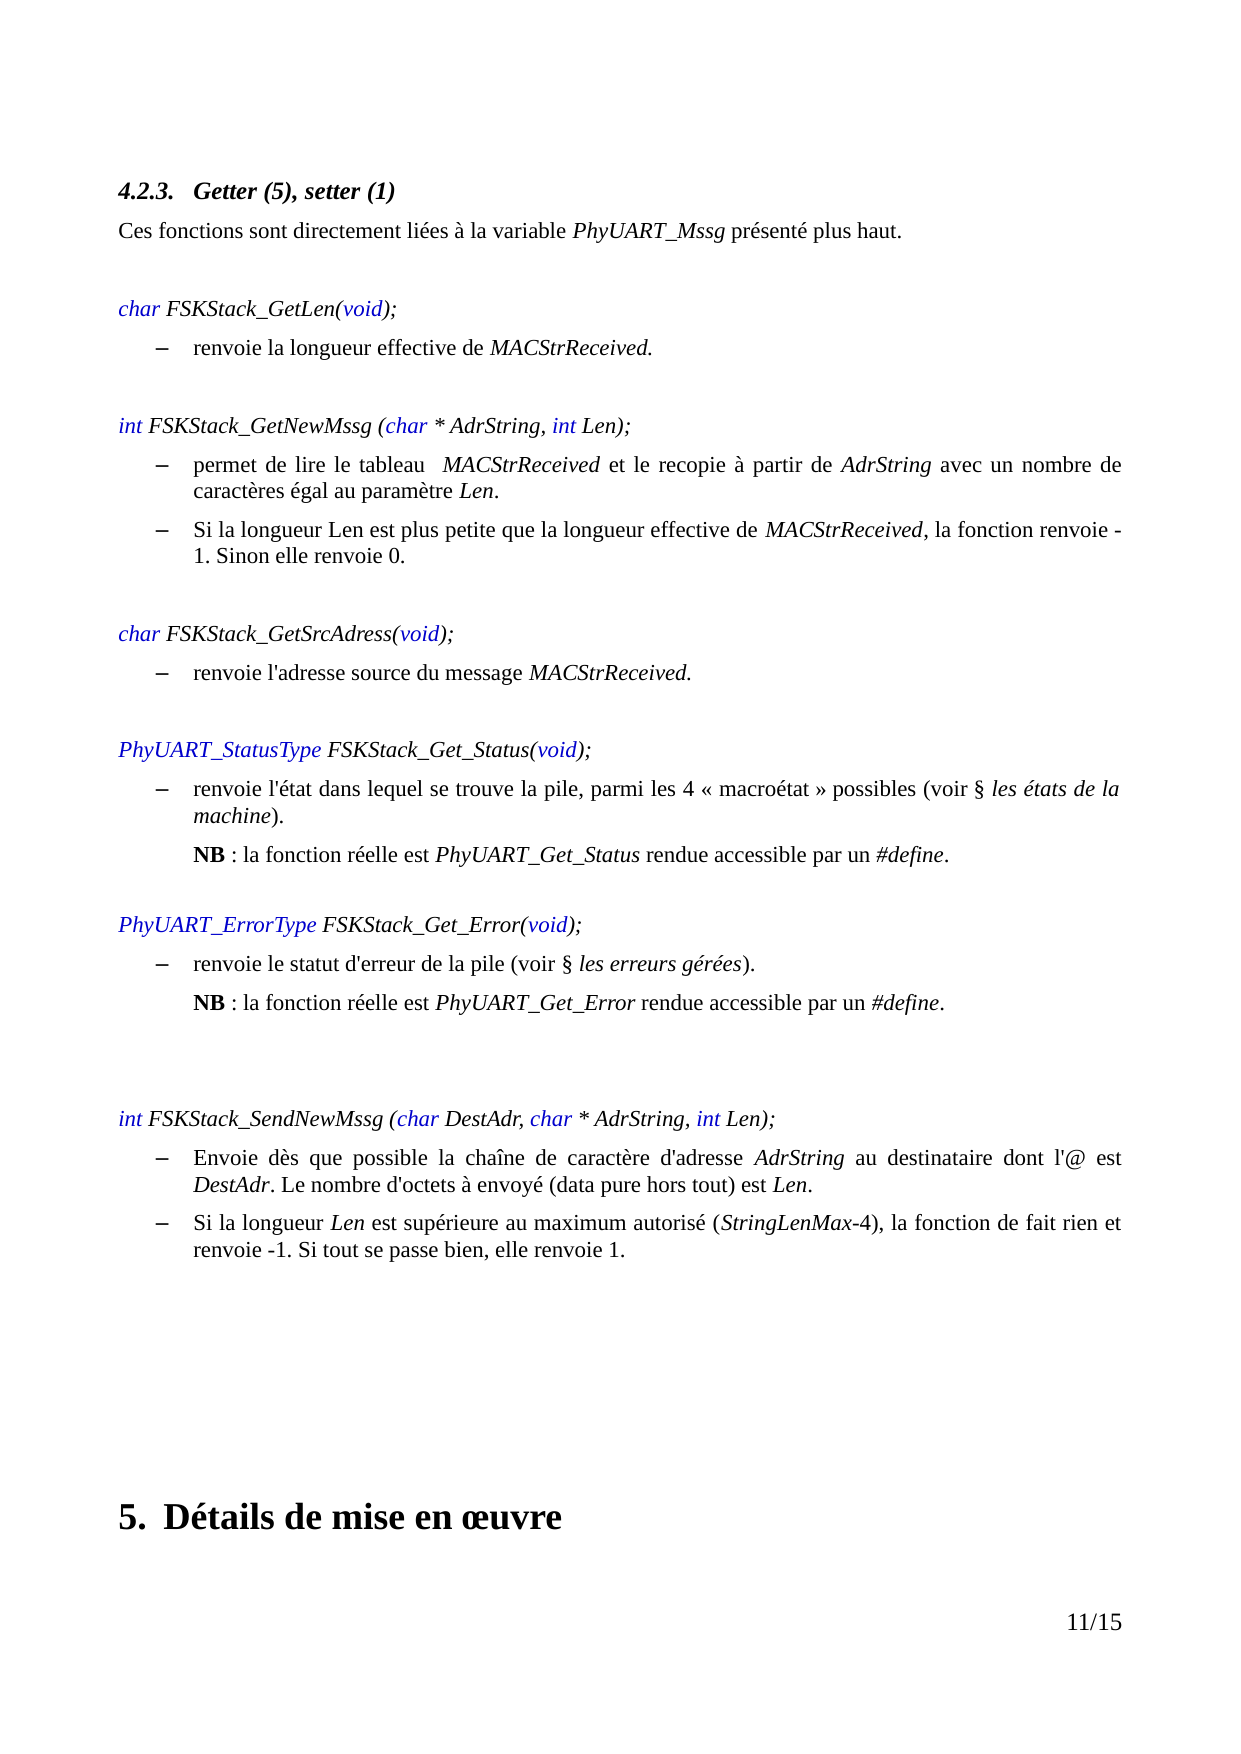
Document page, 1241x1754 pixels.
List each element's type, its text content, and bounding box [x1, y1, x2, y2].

text int FSKStack_SendNewMssg (char DestAdr, char * AdrString, int Len); [118, 1105, 1122, 1132]
list Si la longueur Len est supérieure au maximum autorisé (StringLenMax-4), la fonction de fait rien et renvoie -1. Si tout se passe bien, elle renvoie 1. [156, 1209, 1122, 1262]
list Envoie dès que possible la chaîne de caractère d'adresse AdrString au destinataire dont l'@ est DestAdr. Le nombre d'octets à envoyé (data pure hors tout) est Len. [156, 1144, 1122, 1197]
text Ces fonctions sont directement liées à la variable PhyUART_Mssg présenté plus haut. [118, 218, 1122, 244]
list Si la longueur Len est plus petite que la longueur effective de MACStrReceived, la fonction renvoie -1. Sinon elle renvoie 0. [156, 516, 1122, 569]
list renvoie le statut d'erreur de la pile (voir § les erreurs gérées). [156, 950, 1122, 976]
text char FSKStack_GetSrcAdress(void); [118, 620, 1122, 646]
text int FSKStack_GetNewMssg (char * AdrString, int Len); [118, 412, 1122, 438]
text char FSKStack_GetLen(void); [118, 295, 1122, 322]
subtitle Getter (5), setter (1) [118, 176, 1122, 205]
list permet de lire le tableau MACStrReceived et le recopie à partir de AdrString avec un nombre de caractères égal au paramètre Len. [156, 451, 1122, 503]
text PhyUART_StatusType FSKStack_Get_Status(void); [118, 737, 1122, 763]
subtitle Détails de mise en œuvre [118, 1494, 1122, 1538]
list NB : la fonction réelle est PhyUART_Get_Status rendue accessible par un #define. [156, 841, 1122, 867]
text PhyUART_ErrorType FSKStack_Get_Error(void); [118, 911, 1122, 937]
list NB : la fonction réelle est PhyUART_Get_Error rendue accessible par un #define. [156, 989, 1122, 1015]
list renvoie la longueur effective de MACStrReceived. [156, 334, 1122, 361]
list renvoie l'état dans lequel se trouve la pile, parmi les 4 « macroétat » possibles (voir § les états de la machine). [156, 775, 1122, 828]
list renvoie l'adresse source du message MACStrReceived. [156, 659, 1122, 685]
